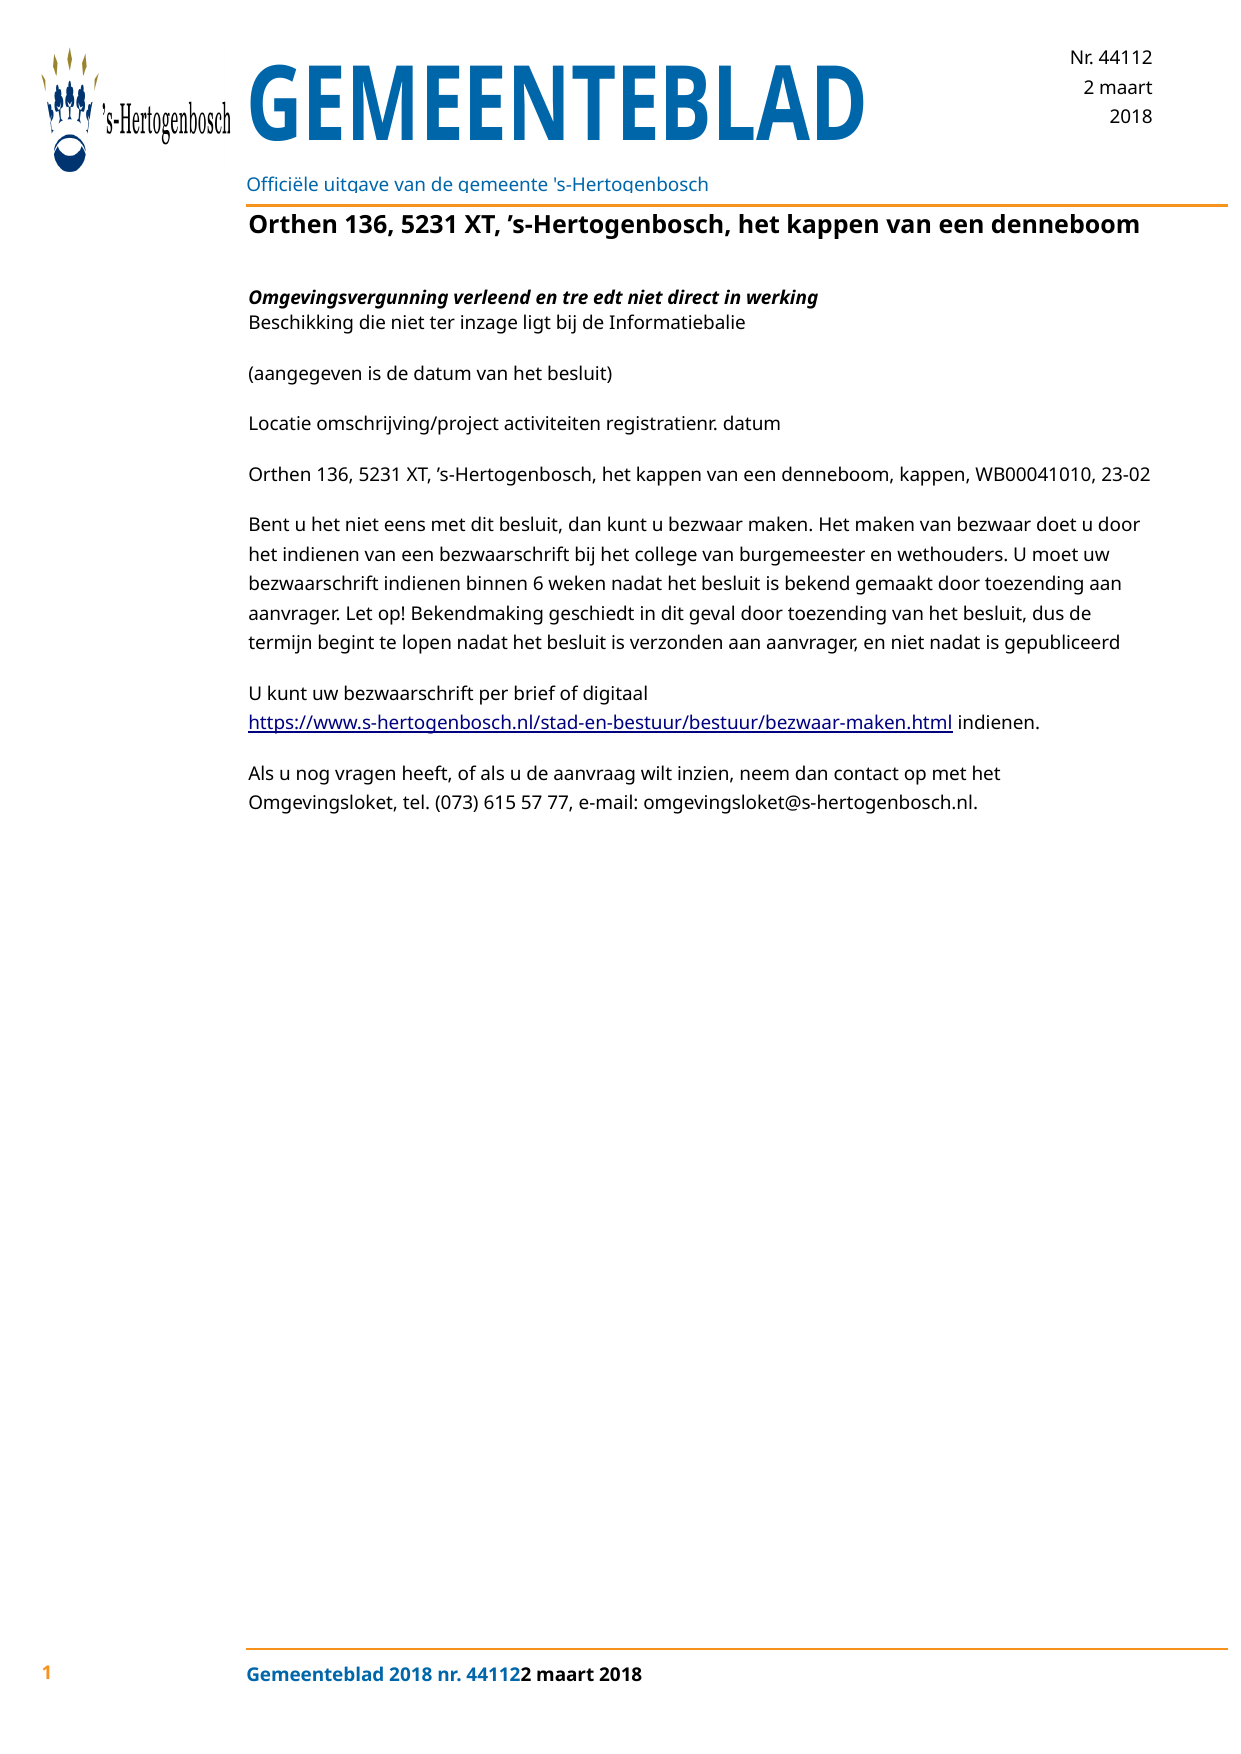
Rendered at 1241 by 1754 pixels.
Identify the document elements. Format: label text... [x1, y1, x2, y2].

text Beschikking die niet ter inzage ligt bij de Informatiebalie [248, 309, 1152, 335]
text U kunt uw bezwaarschrift per brief of digitaal https://www.s-hertogenbosch.nl/stad-en-bestuur/bestuur/bezwaar-maken.html indienen. [248, 680, 1152, 735]
text (aangegeven is de datum van het besluit) [248, 360, 1152, 386]
text Orthen 136, 5231 XT, ’s-Hertogenbosch, het kappen van een denneboom, kappen, WB00041010, 23-02 [248, 461, 1152, 487]
text Als u nog vragen heeft, of als u de aanvraag wilt inzien, neem dan contact op met het Omgevingsloket, tel. (073) 615 57 77, e-mail: omgevingsloket@s-hertogenbosch.nl. [248, 760, 1152, 815]
text Omgevingsvergunning verleend en tre edt niet direct in werking [248, 284, 1152, 309]
text Bent u het niet eens met dit besluit, dan kunt u bezwaar maken. Het maken van bezwaar doet u door het indienen van een bezwaarschrift bij het college van burgemeester en wethouders. U moet uw bezwaarschrift indienen binnen 6 weken nadat het besluit is bekend gemaakt door toezending aan aanvrager. Let op! Bekendmaking geschiedt in dit geval door toezending van het besluit, dus de termijn begint te lopen nadat het besluit is verzonden aan aanvrager, en niet nadat is gepubliceerd [248, 511, 1152, 655]
text Orthen 136, 5231 XT, ’s-Hertogenbosch, het kappen van een denneboom [248, 207, 1152, 241]
picture [41, 47, 231, 172]
text Locatie omschrijving/project activiteiten registratienr. datum [248, 410, 1152, 436]
